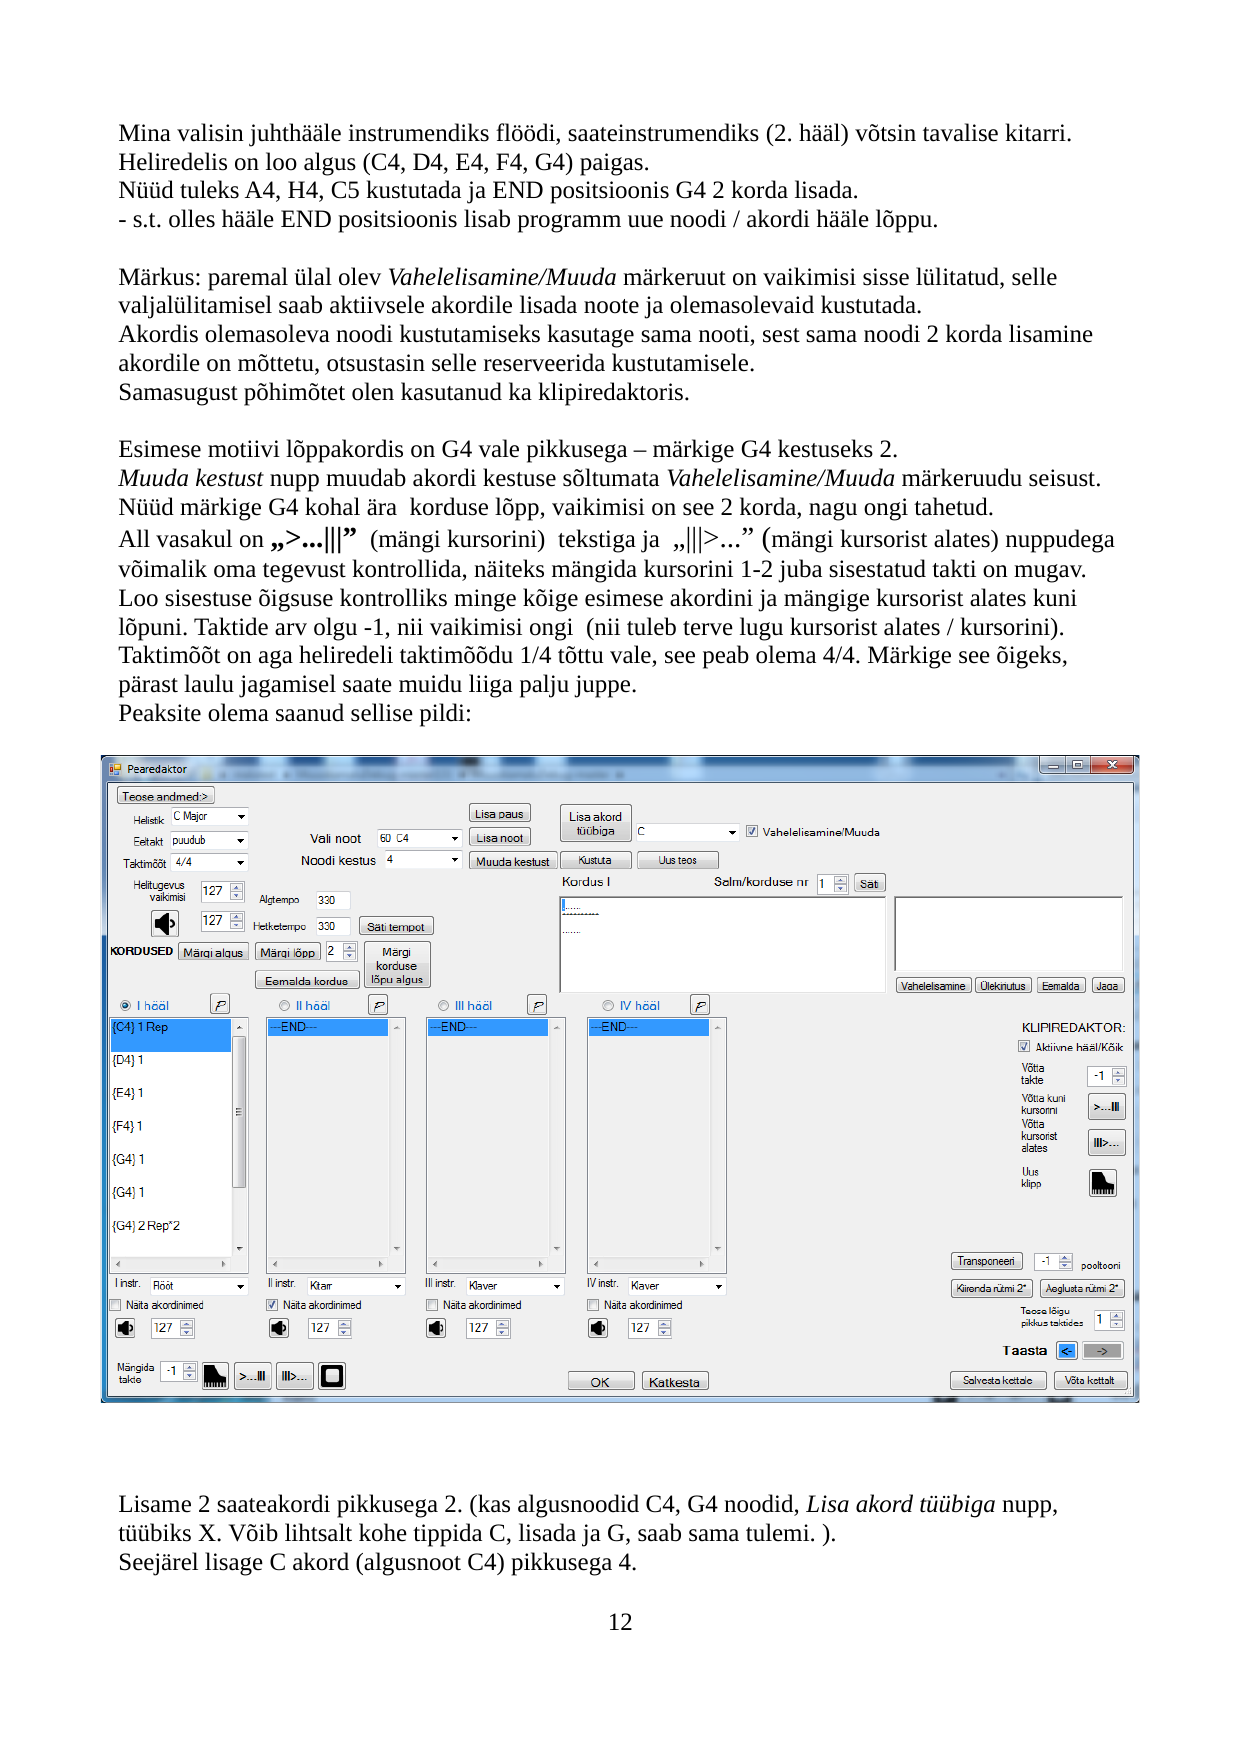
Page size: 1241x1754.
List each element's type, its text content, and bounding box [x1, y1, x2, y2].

text Akordis olemasoleva noodi kustutamiseks kasutage sama nooti, sest sama noodi 2 korda lisamine akordile on mõttetu, otsustasin selle reserveerida kustutamisele. Samasugust põhimõtet olen kasutanud ka klipiredaktoris. Esimese motiivi lõppakordis on G4 vale pikkusega – märkige G4 kestuseks 2. Muuda kestust nupp muudab akordi kestuse sõltumata Vahelelisamine/Muuda märkeruudu seisust. [118, 319, 1122, 492]
text Seejärel lisage C akord (algusnoot C4) pikkusega 4. [118, 1547, 1122, 1575]
text Nüüd tuleks A4, H4, C5 kustutada ja END positsioonis G4 2 korda lisada. - s.t. olles hääle END positsioonis lisab programm uue noodi / akordi hääle lõppu. [118, 176, 1122, 262]
text Mina valisin juhthääle instrumendiks flöödi, saateinstrumendiks (2. hääl) võtsin tavalise kitarri. Heliredelis on loo algus (C4, D4, E4, F4, G4) paigas. [118, 118, 1122, 176]
text All vasakul on „>...|||” (mängi kursorini) tekstiga ja „|||>...” (mängi kursorist alates) nuppudega [118, 521, 1122, 554]
text Nüüd märkige G4 kohal ära korduse lõpp, vaikimisi on see 2 korda, nagu ongi tahetud. [118, 492, 1122, 521]
text Peaksite olema saanud sellise pildi: [118, 698, 1122, 727]
text Lisame 2 saateakordi pikkusega 2. (kas algusnoodid C4, G4 noodid, Lisa akord tüübiga nupp, tüübiks X. Võib lihtsalt kohe tippida C, lisada ja G, saab sama tulemi. ). [118, 1489, 1122, 1547]
text võimalik oma tegevust kontrollida, näiteks mängida kursorini 1-2 juba sisestatud takti on mugav. Loo sisestuse õigsuse kontrolliks minge kõige esimese akordini ja mängige kursorist alates kuni lõpuni. Taktide arv olgu -1, nii vaikimisi ongi (nii tuleb terve lugu kursorist alates / kursorini). [118, 554, 1122, 640]
picture [100, 755, 1140, 1403]
text Märkus: paremal ülal olev Vahelelisamine/Muuda märkeruut on vaikimisi sisse lülitatud, selle valjalülitamisel saab aktiivsele akordile lisada noote ja olemasolevaid kustutada. [118, 262, 1122, 319]
text Taktimõõt on aga heliredeli taktimõõdu 1/4 tõttu vale, see peab olema 4/4. Märkige see õigeks, pärast laulu jagamisel saate muidu liiga palju juppe. [118, 640, 1122, 698]
